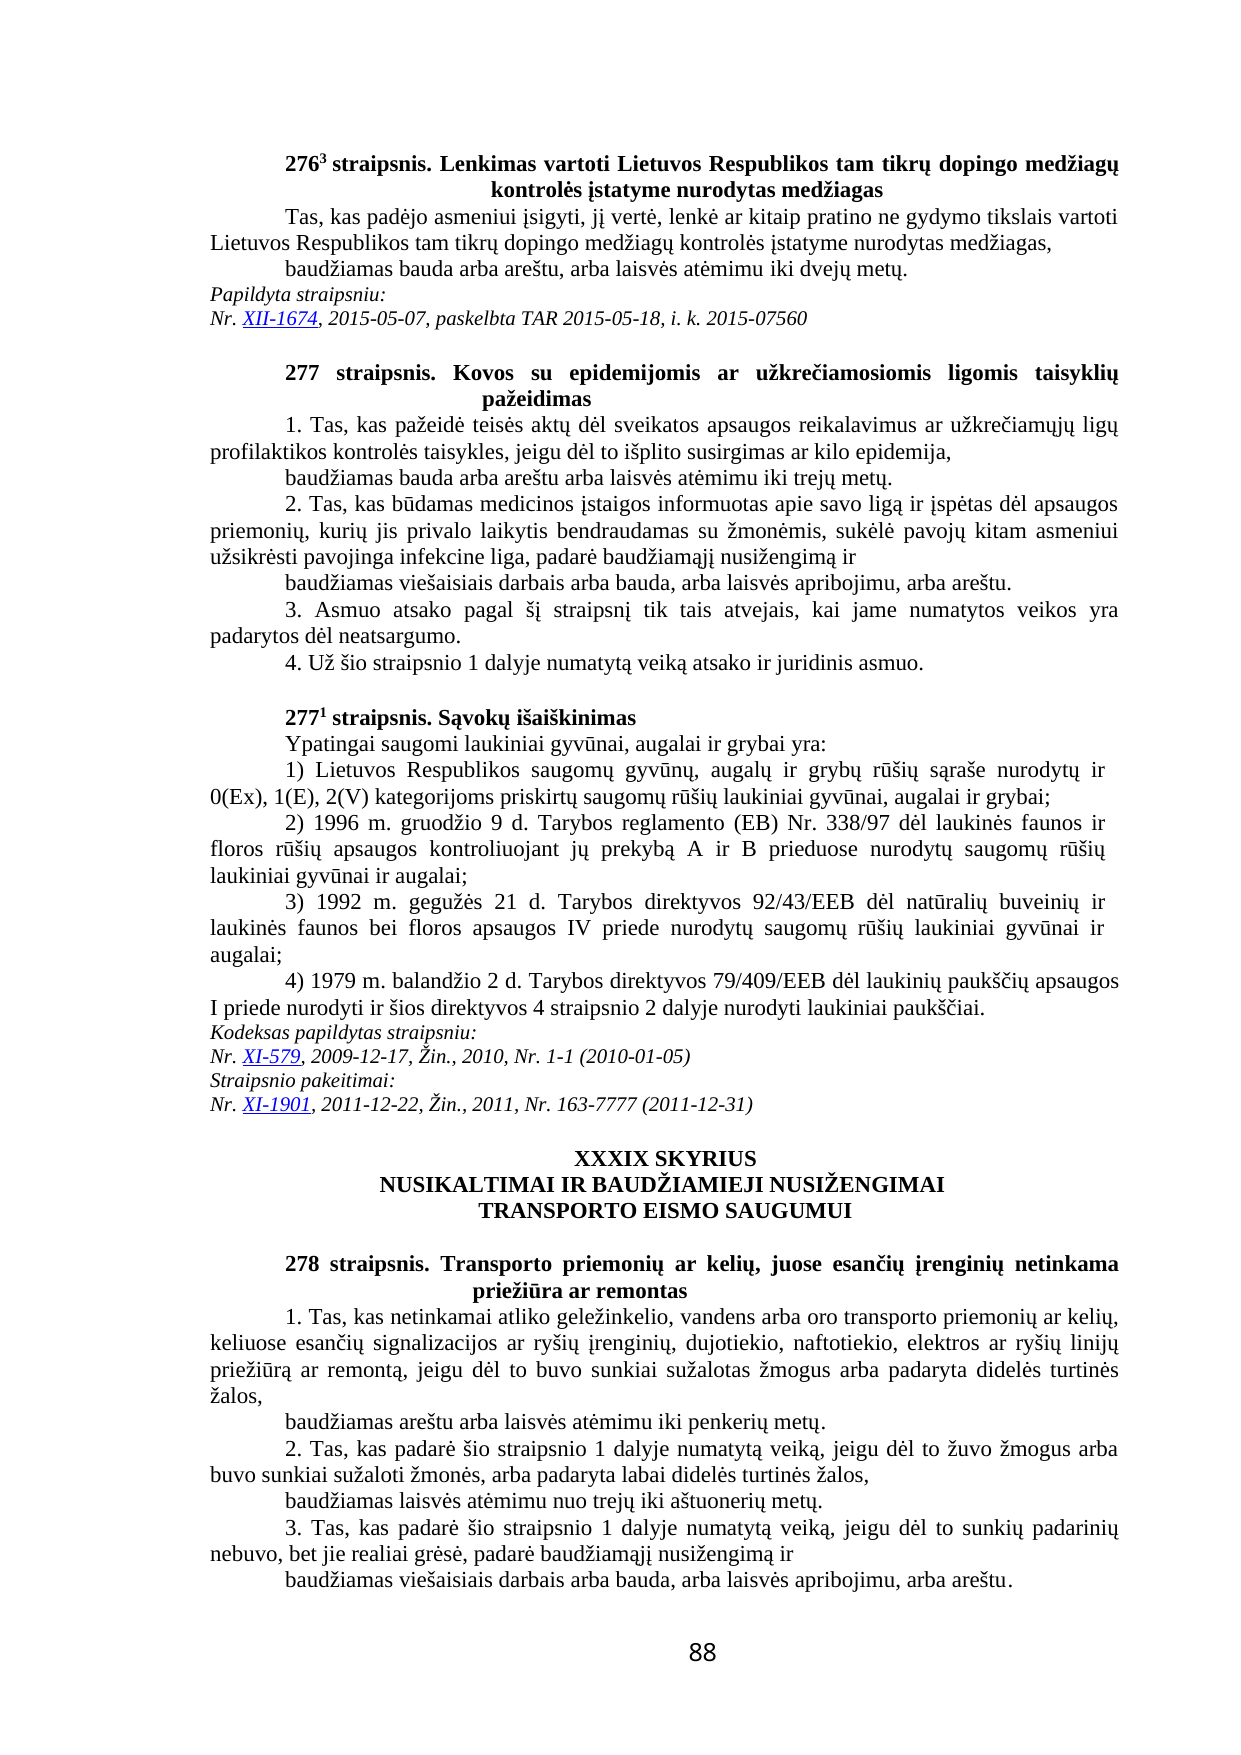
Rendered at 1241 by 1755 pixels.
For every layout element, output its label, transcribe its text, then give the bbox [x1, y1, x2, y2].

text Nr. XII-1674, 2015-05-07, paskelbta TAR 2015-05-18, i. k. 2015-07560 [210, 306, 1120, 330]
text Nr. XI-579, 2009-12-17, Žin., 2010, Nr. 1-1 (2010-01-05) [210, 1044, 1120, 1068]
text 2. Tas, kas būdamas medicinos įstaigos informuotas apie savo ligą ir įspėtas dėl apsaugos priemonių, kurių jis privalo laikytis bendraudamas su žmonėmis, sukėlė pavojų kitam asmeniui užsikrėsti pavojinga infekcine liga, padarė baudžiamąjį nusižengimą ir [210, 490, 1120, 569]
text 3) 1992 m. gegužės 21 d. Tarybos direktyvos 92/43/EEB dėl natūralių buveinių ir laukinės faunos bei floros apsaugos IV priede nurodytų saugomų rūšių laukiniai gyvūnai ir augalai; [210, 888, 1106, 967]
text Ypatingai saugomi laukiniai gyvūnai, augalai ir grybai yra: [210, 730, 1106, 756]
text 4) 1979 m. balandžio 2 d. Tarybos direktyvos 79/409/EEB dėl laukinių paukščių apsaugos I priede nurodyti ir šios direktyvos 4 straipsnio 2 dalyje nurodyti laukiniai paukščiai. [210, 967, 1120, 1020]
text 1. Tas, kas netinkamai atliko geležinkelio, vandens arba oro transporto priemonių ar kelių, keliuose esančių signalizacijos ar ryšių įrenginių, dujotiekio, naftotiekio, elektros ar ryšių linijų priežiūrą ar remontą, jeigu dėl to buvo sunkiai sužalotas žmogus arba padaryta didelės turtinės žalos, [210, 1303, 1120, 1408]
text Papildyta straipsniu: [210, 282, 1120, 306]
text 4. Už šio straipsnio 1 dalyje numatytą veiką atsako ir juridinis asmuo. [210, 648, 1120, 675]
text 2771 straipsnis. Sąvokų išaiškinimas [210, 704, 1106, 730]
text 2763 straipsnis. Lenkimas vartoti Lietuvos Respublikos tam tikrų dopingo medžiagų kontrolės įstatyme nurodytas medžiagas [285, 150, 1120, 203]
text Straipsnio pakeitimai: [210, 1068, 1120, 1092]
text baudžiamas bauda arba areštu, arba laisvės atėmimu iki dvejų metų. [210, 255, 1120, 282]
text Kodeksas papildytas straipsniu: [210, 1020, 1120, 1044]
text baudžiamas viešaisiais darbais arba bauda, arba laisvės apribojimu, arba areštu. [210, 569, 1120, 596]
text NUSIKALTIMAI IR BAUDŽIAMIEJI NUSIŽENGIMAI TRANSPORTO EISMO SAUGUMUI [210, 1171, 1120, 1224]
text baudžiamas areštu arba laisvės atėmimu iki penkerių metų. [210, 1408, 1120, 1435]
text Tas, kas padėjo asmeniui įsigyti, jį vertė, lenkė ar kitaip pratino ne gydymo tikslais vartoti Lietuvos Respublikos tam tikrų dopingo medžiagų kontrolės įstatyme nurodytas medžiagas, [210, 203, 1120, 255]
text baudžiamas bauda arba areštu arba laisvės atėmimu iki trejų metų. [210, 464, 1120, 490]
text 278 straipsnis. Transporto priemonių ar kelių, juose esančių įrenginių netinkama priežiūra ar remontas [285, 1250, 1120, 1303]
text baudžiamas viešaisiais darbais arba bauda, arba laisvės apribojimu, arba areštu. [210, 1567, 1120, 1593]
text 1) Lietuvos Respublikos saugomų gyvūnų, augalų ir grybų rūšių sąraše nurodytų ir 0(Ex), 1(E), 2(V) kategorijoms priskirtų saugomų rūšių laukiniai gyvūnai, augalai ir grybai; [210, 756, 1106, 809]
text XXXIX SKYRIUS [210, 1145, 1120, 1171]
text Nr. XI-1901, 2011-12-22, Žin., 2011, Nr. 163-7777 (2011-12-31) [210, 1092, 1120, 1116]
text 2) 1996 m. gruodžio 9 d. Tarybos reglamento (EB) Nr. 338/97 dėl laukinės faunos ir floros rūšių apsaugos kontroliuojant jų prekybą A ir B prieduose nurodytų saugomų rūšių laukiniai gyvūnai ir augalai; [210, 809, 1106, 888]
text 3. Tas, kas padarė šio straipsnio 1 dalyje numatytą veiką, jeigu dėl to sunkių padarinių nebuvo, bet jie realiai grėsė, padarė baudžiamąjį nusižengimą ir [210, 1514, 1120, 1567]
text 1. Tas, kas pažeidė teisės aktų dėl sveikatos apsaugos reikalavimus ar užkrečiamųjų ligų profilaktikos kontrolės taisykles, jeigu dėl to išplito susirgimas ar kilo epidemija, [210, 411, 1120, 464]
text 277 straipsnis. Kovos su epidemijomis ar užkrečiamosiomis ligomis taisyklių pažeidimas [285, 359, 1120, 411]
text 3. Asmuo atsako pagal šį straipsnį tik tais atvejais, kai jame numatytos veikos yra padarytos dėl neatsargumo. [210, 596, 1120, 648]
text 2. Tas, kas padarė šio straipsnio 1 dalyje numatytą veiką, jeigu dėl to žuvo žmogus arba buvo sunkiai sužaloti žmonės, arba padaryta labai didelės turtinės žalos, [210, 1435, 1120, 1487]
text baudžiamas laisvės atėmimu nuo trejų iki aštuonerių metų. [210, 1487, 1120, 1514]
